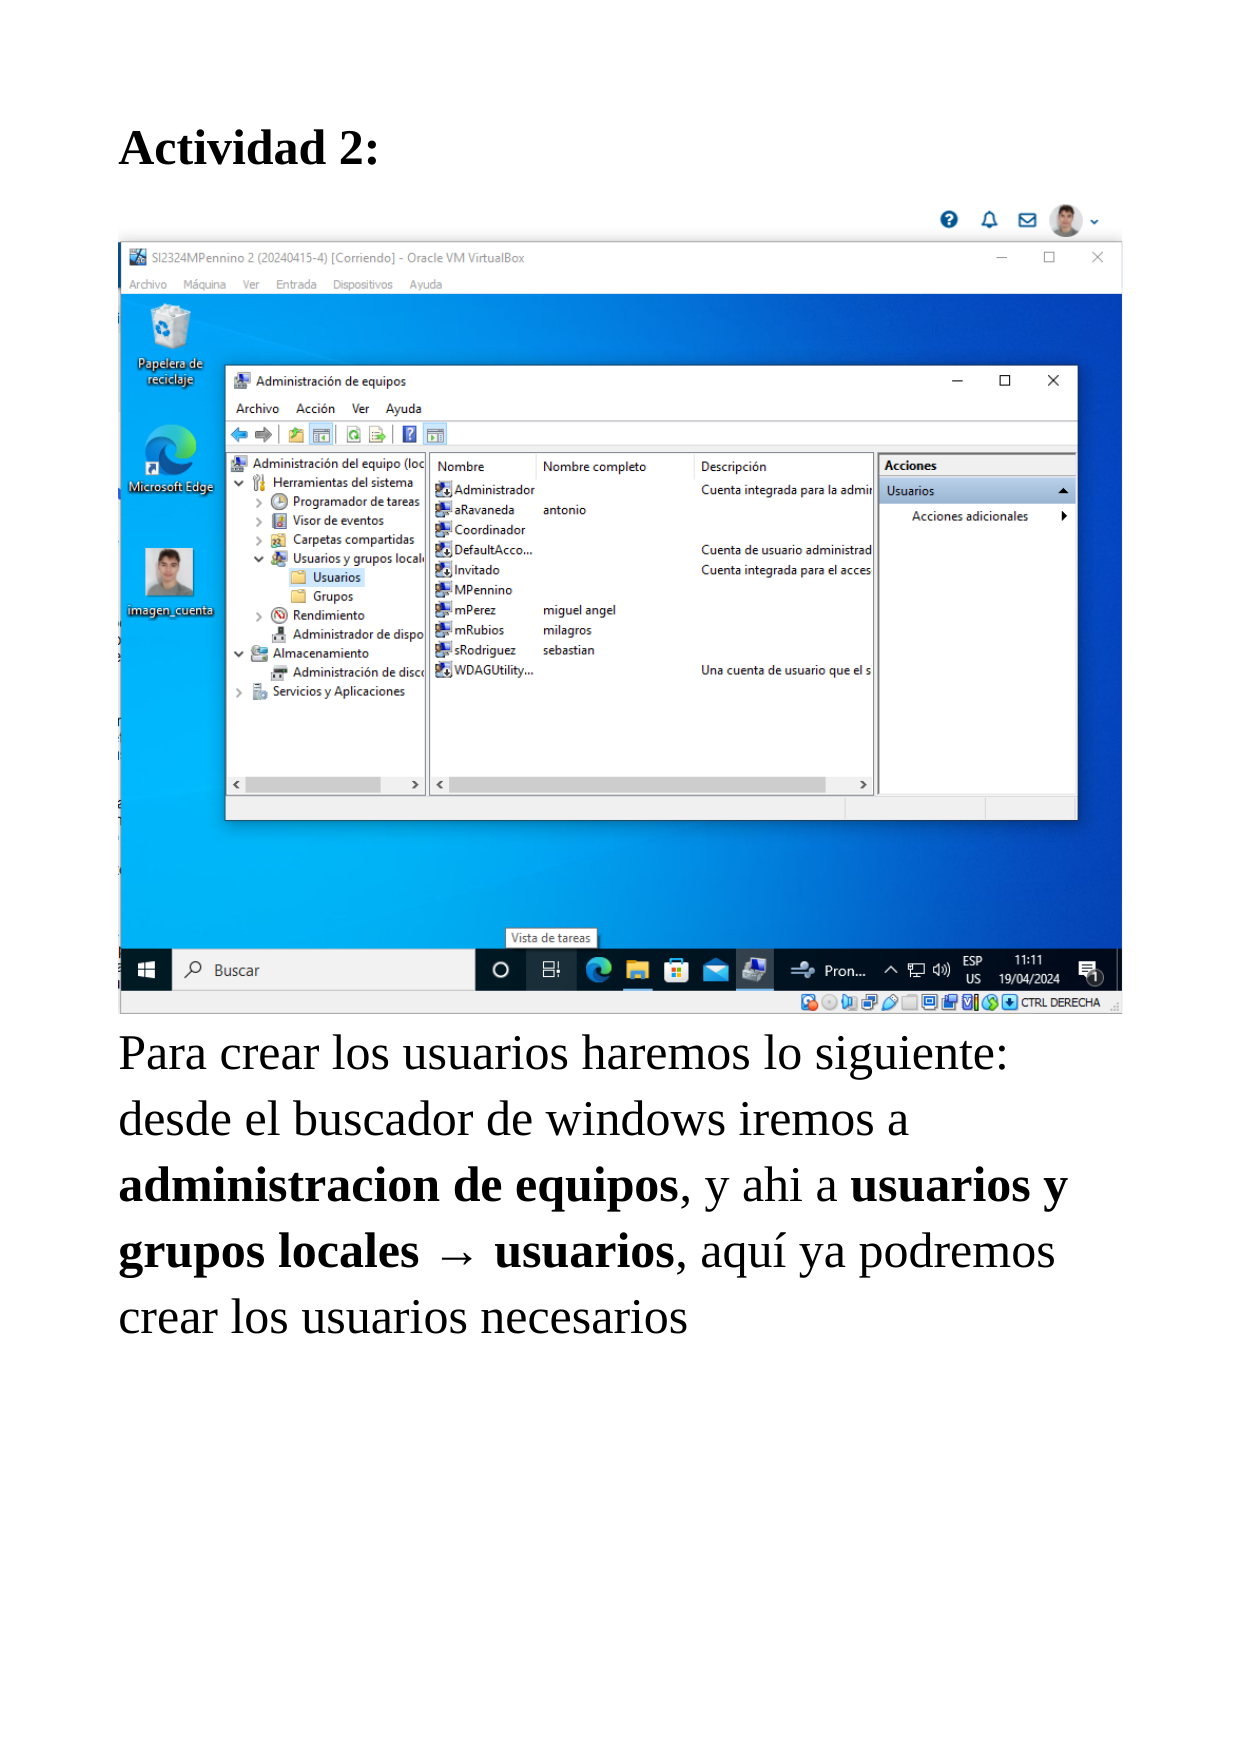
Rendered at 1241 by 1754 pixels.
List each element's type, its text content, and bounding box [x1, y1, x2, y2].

picture [182, 607, 212, 614]
picture [118, 198, 1123, 1014]
picture [139, 359, 145, 367]
picture [146, 359, 185, 370]
picture [148, 378, 161, 383]
picture [146, 426, 195, 475]
picture [150, 482, 181, 491]
picture [128, 609, 169, 617]
picture [146, 549, 192, 595]
picture [151, 304, 192, 348]
picture [189, 359, 202, 367]
text Actividad 2: [118, 118, 1122, 176]
text Para crear los usuarios haremos lo siguiente: desde el buscador de windows iremos a administracion de equipos, y ahi a usuarios y grupos locales → usuarios, aquí ya podremos crear los usuarios necesarios [118, 1014, 1122, 1344]
picture [129, 482, 146, 491]
picture [193, 483, 212, 494]
picture [174, 375, 192, 386]
